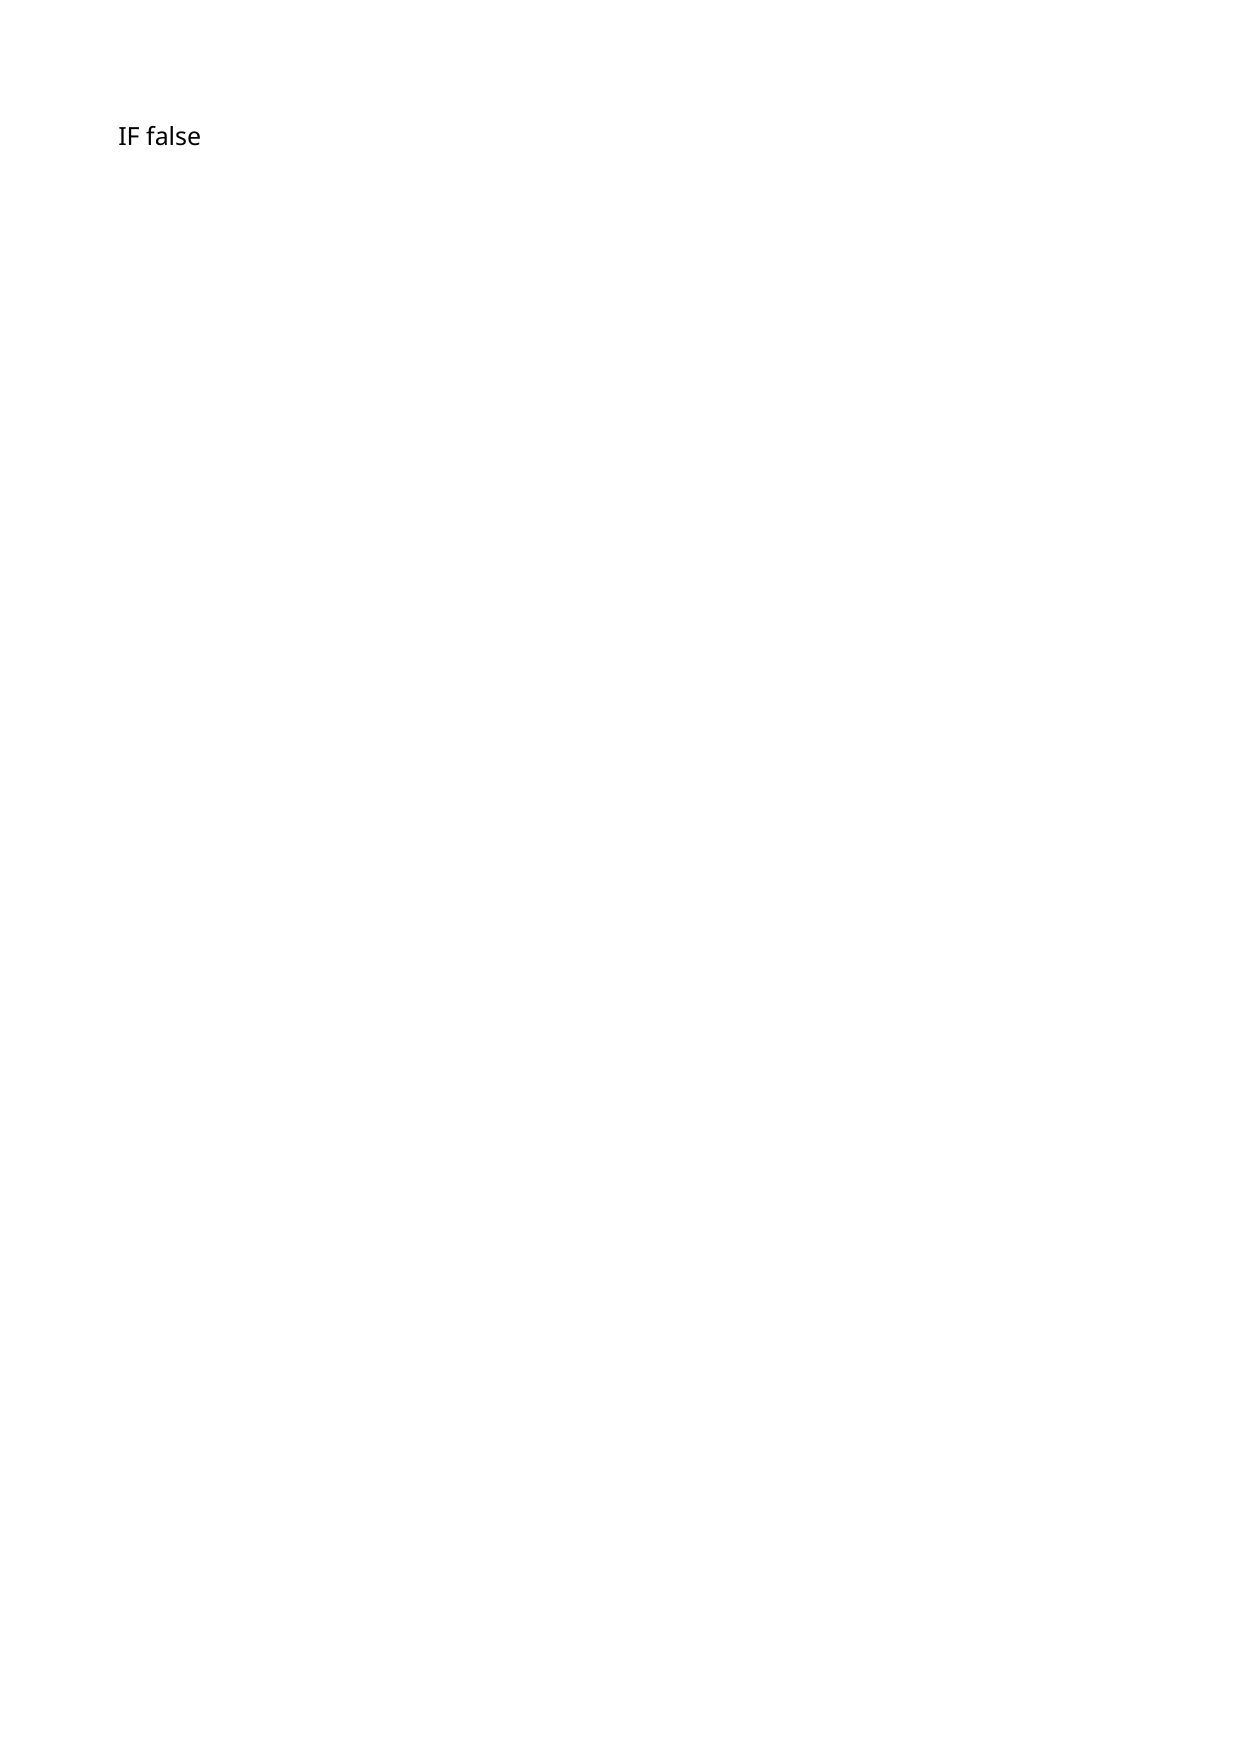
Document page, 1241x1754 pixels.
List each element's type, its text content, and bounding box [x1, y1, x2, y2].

text IF false [118, 118, 1122, 152]
